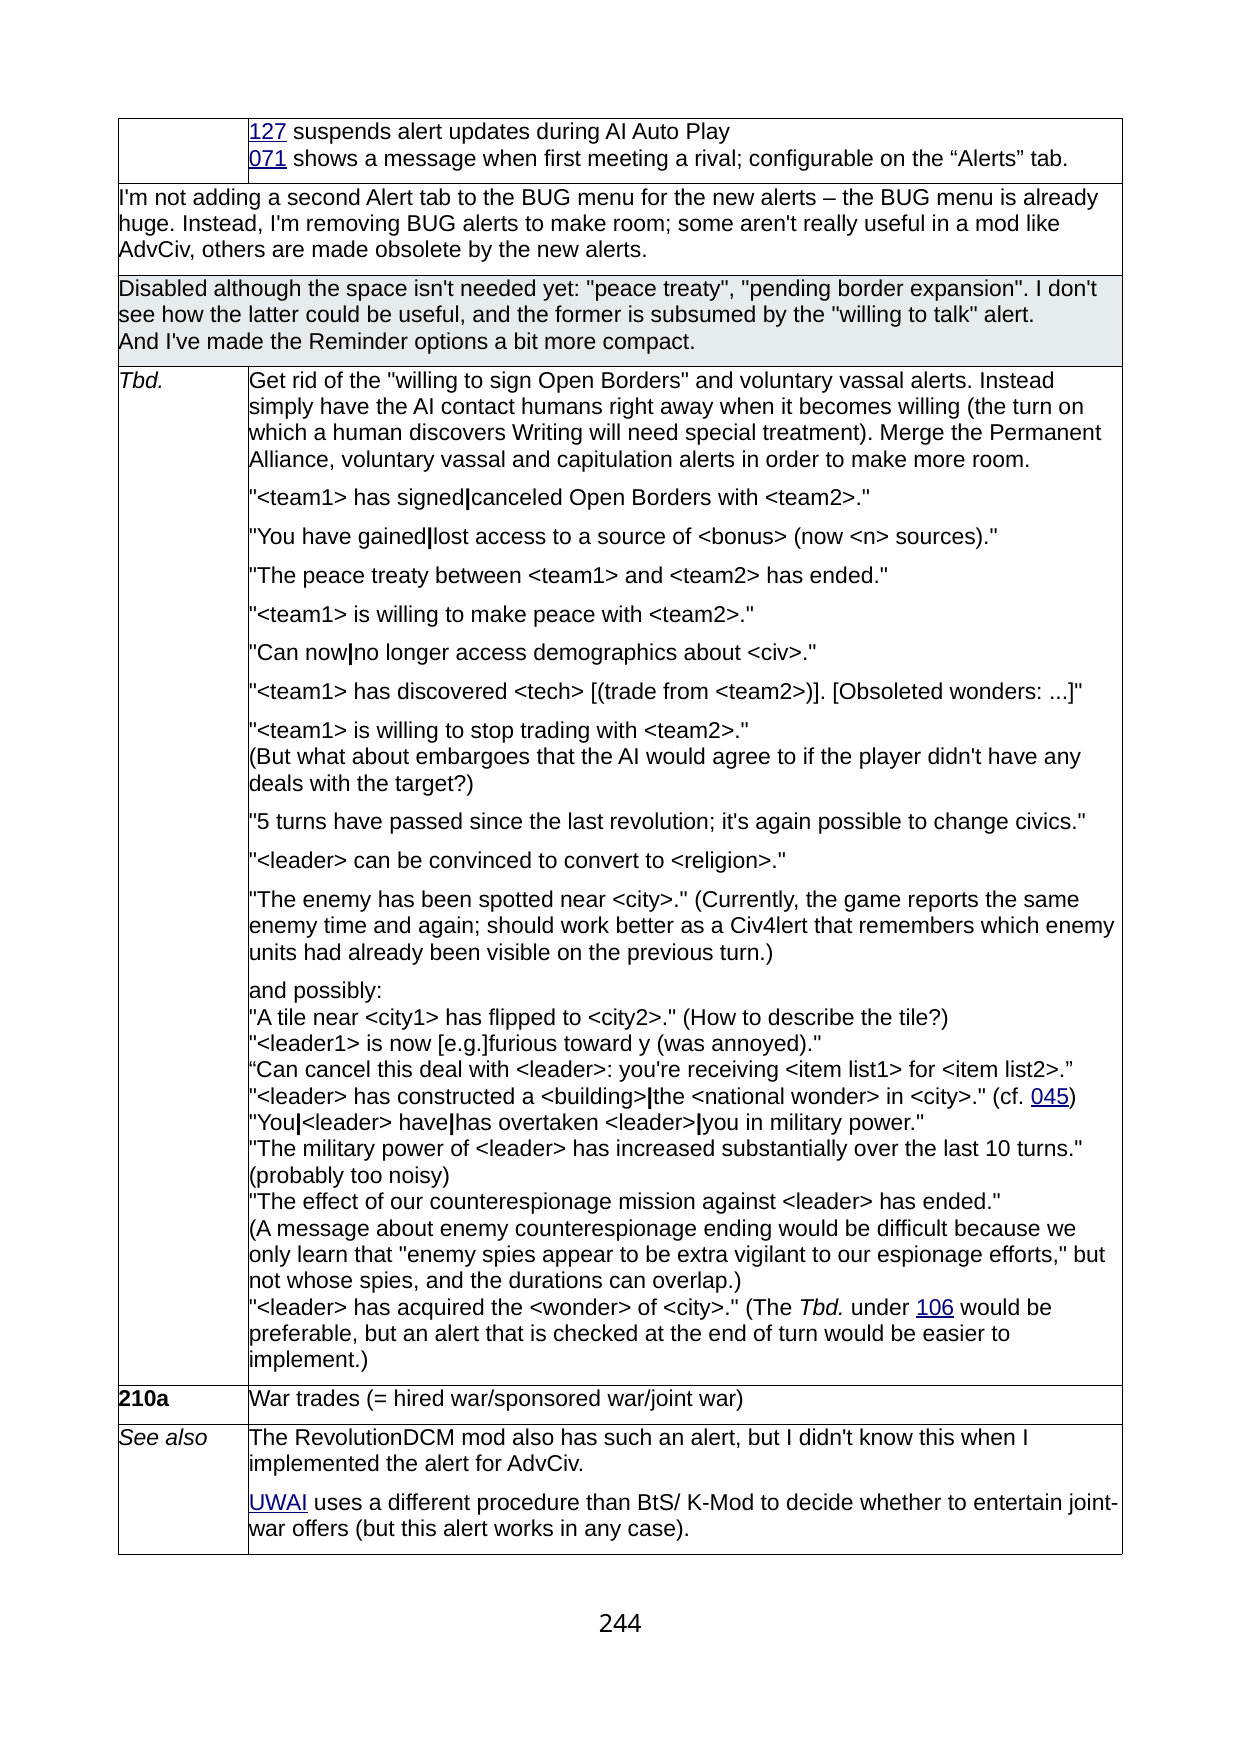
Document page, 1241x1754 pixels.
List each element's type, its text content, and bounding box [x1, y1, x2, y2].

table_cell See also [119, 1425, 248, 1554]
table_cell I'm not adding a second Alert tab to the BUG menu for the new alerts – the BUG menu is already huge. Instead, I'm removing BUG alerts to make room; some aren't really useful in a mod like AdvCiv, others are made obsolete by the new alerts. [119, 184, 1122, 275]
table_cell Disabled although the space isn't needed yet: "peace treaty", "pending border expansion". I don't see how the latter could be useful, and the former is subsumed by the "willing to talk" alert. And I've made the Reminder options a bit more compact. [119, 276, 1122, 366]
table_cell [119, 119, 248, 183]
table_cell 210a [119, 1386, 248, 1424]
table_cell Tbd. [119, 367, 248, 1385]
table_cell War trades (= hired war/sponsored war/joint war) [249, 1386, 1122, 1424]
table_cell The RevolutionDCM mod also has such an alert, but I didn't know this when I implemented the alert for AdvCiv. UWAI uses a different procedure than BtS/ K-Mod to decide whether to entertain joint-war offers (but this alert works in any case). [249, 1425, 1122, 1554]
table_cell 127 suspends alert updates during AI Auto Play 071 shows a message when first meeting a rival; configurable on the “Alerts” tab. [249, 119, 1122, 183]
table_cell Get rid of the "willing to sign Open Borders" and voluntary vassal alerts. Instead simply have the AI contact humans right away when it becomes willing (the turn on which a human discovers Writing will need special treatment). Merge the Permanent Alliance, voluntary vassal and capitulation alerts in order to make more room. "<team1> has signed|canceled Open Borders with <team2>." "You have gained|lost access to a source of <bonus> (now <n> sources)." "The peace treaty between <team1> and <team2> has ended." "<team1> is willing to make peace with <team2>." "Can now|no longer access demographics about <civ>." "<team1> has discovered <tech> [(trade from <team2>)]. [Obsoleted wonders: ...]" "<team1> is willing to stop trading with <team2>." (But what about embargoes that the AI would agree to if the player didn't have any deals with the target?) "5 turns have passed since the last revolution; it's again possible to change civics." "<leader> can be convinced to convert to <religion>." "The enemy has been spotted near <city>." (Currently, the game reports the same enemy time and again; should work better as a Civ4lert that remembers which enemy units had already been visible on the previous turn.) and possibly: "A tile near <city1> has flipped to <city2>." (How to describe the tile?) "<leader1> is now [e.g.]furious toward y (was annoyed)." “Can cancel this deal with <leader>: you're receiving <item list1> for <item list2>.” "<leader> has constructed a <building>|the <national wonder> in <city>." (cf. 045) "You|<leader> have|has overtaken <leader>|you in military power." "The military power of <leader> has increased substantially over the last 10 turns." (probably too noisy) "The effect of our counterespionage mission against <leader> has ended." (A message about enemy counterespionage ending would be difficult because we only learn that "enemy spies appear to be extra vigilant to our espionage efforts," but not whose spies, and the durations can overlap.) "<leader> has acquired the <wonder> of <city>." (The Tbd. under 106 would be preferable, but an alert that is checked at the end of turn would be easier to implement.) [249, 367, 1122, 1385]
